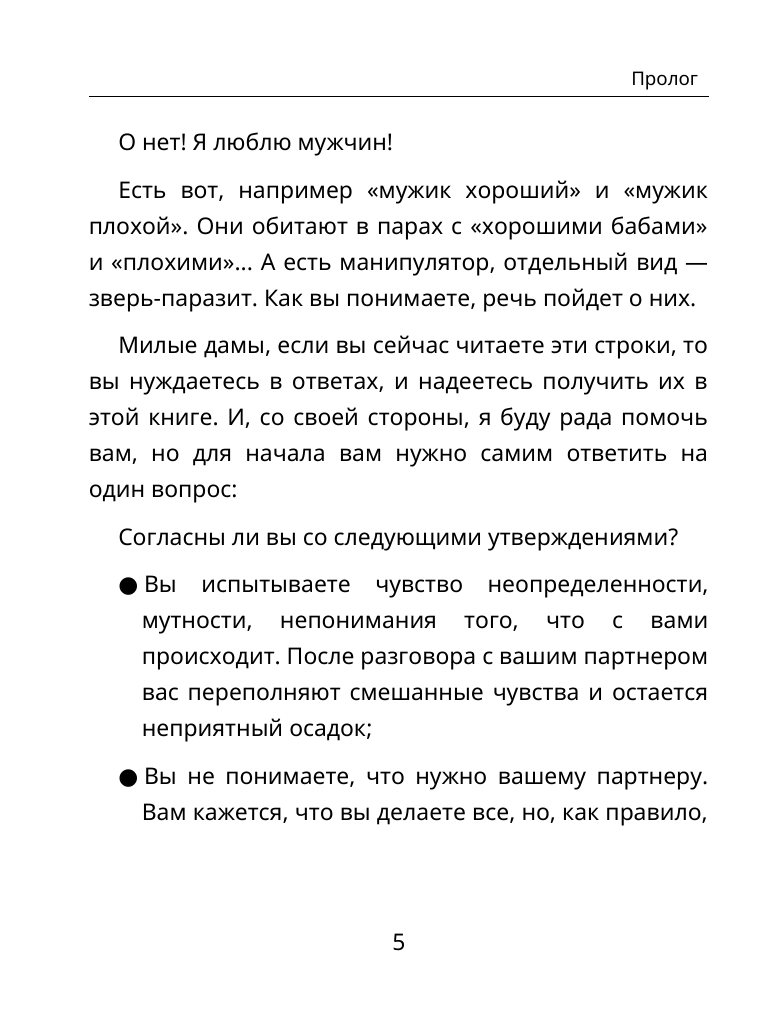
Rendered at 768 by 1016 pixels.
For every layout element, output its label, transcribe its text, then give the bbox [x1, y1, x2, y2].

text О нет! Я люблю мужчин! [88, 126, 709, 157]
text Согласны ли вы со следующими утверждениями? [88, 521, 709, 552]
list Вы испытываете чувство неопределенности, мутности, непонимания того, что с вами происходит. После разговора с вашим партнером вас переполняют смешанные чувства и остается неприятный осадок; [118, 568, 709, 743]
text Есть вот, например «мужик хороший» и «мужик плохой». Они обитают в парах с «хорошими бабами» и «плохими»... А есть манипулятор, отдельный вид — зверь-паразит. Как вы понимаете, речь пойдет о них. [88, 174, 709, 313]
list Вы не понимаете, что нужно вашему партнеру. Вам кажется, что вы делаете все, но, как правило, [118, 760, 709, 827]
text Милые дамы, если вы сейчас читаете эти строки, то вы нуждаетесь в ответах, и надеетесь получить их в этой книге. И, со своей стороны, я буду рада помочь вам, но для начала вам нужно самим ответить на один вопрос: [88, 329, 709, 504]
